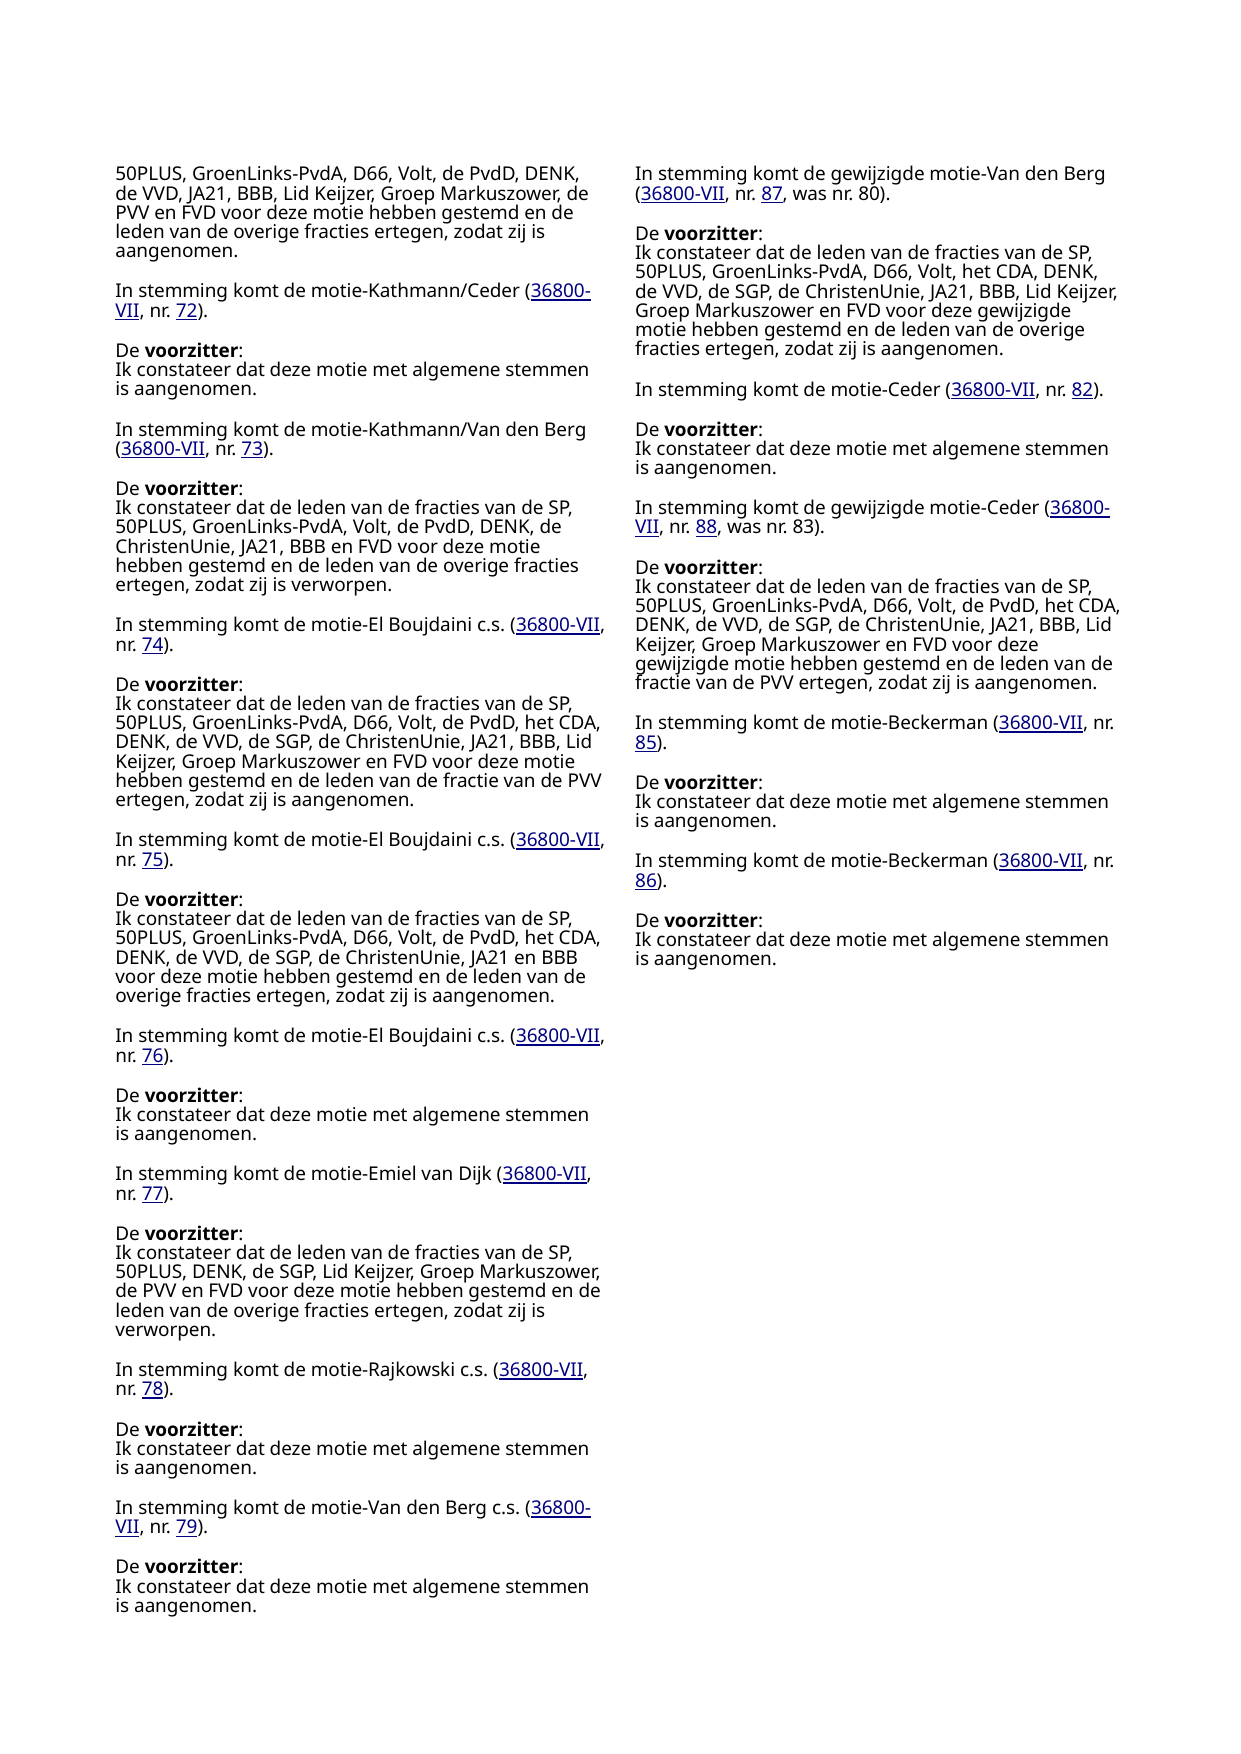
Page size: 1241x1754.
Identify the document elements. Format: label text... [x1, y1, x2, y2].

text De voorzitter: [115, 480, 605, 499]
text In stemming komt de motie-Van den Berg c.s. (36800-VII, nr. 79). [115, 1499, 605, 1538]
text In stemming komt de gewijzigde motie-Van den Berg (36800-VII, nr. 87, was nr. 80). [635, 165, 1125, 204]
text Ik constateer dat deze motie met algemene stemmen is aangenomen. [115, 1578, 605, 1616]
text De voorzitter: [115, 1558, 605, 1578]
text Ik constateer dat deze motie met algemene stemmen is aangenomen. [115, 1440, 605, 1478]
text In stemming komt de motie-Ceder (36800-VII, nr. 82). [635, 381, 1125, 400]
text In stemming komt de motie-Kathmann/Van den Berg (36800-VII, nr. 73). [115, 421, 605, 459]
text Ik constateer dat de leden van de fracties van de SP, 50PLUS, GroenLinks-PvdA, D66, Volt, de PvdD, het CDA, DENK, de VVD, de SGP, de ChristenUnie, JA21, BBB, Lid Keijzer, Groep Markuszower en FVD voor deze gewijzigde motie hebben gestemd en de leden van de fractie van de PVV ertegen, zodat zij is aangenomen. [635, 578, 1125, 693]
text In stemming komt de gewijzigde motie-Ceder (36800-VII, nr. 88, was nr. 83). [635, 499, 1125, 538]
text In stemming komt de motie-El Boujdaini c.s. (36800-VII, nr. 75). [115, 831, 605, 870]
text Ik constateer dat deze motie met algemene stemmen is aangenomen. [635, 440, 1125, 478]
text Ik constateer dat de leden van de fracties van de SP, 50PLUS, GroenLinks-PvdA, D66, Volt, de PvdD, het CDA, DENK, de VVD, de SGP, de ChristenUnie, JA21, BBB, Lid Keijzer, Groep Markuszower en FVD voor deze motie hebben gestemd en de leden van de fractie van de PVV ertegen, zodat zij is aangenomen. [115, 695, 605, 811]
text In stemming komt de motie-Rajkowski c.s. (36800-VII, nr. 78). [115, 1361, 605, 1400]
text In stemming komt de motie-Kathmann/Ceder (36800-VII, nr. 72). [115, 282, 605, 321]
text De voorzitter: [635, 421, 1125, 440]
text Ik constateer dat deze motie met algemene stemmen is aangenomen. [115, 361, 605, 400]
text De voorzitter: [635, 912, 1125, 931]
text Ik constateer dat de leden van de fracties van de SP, 50PLUS, GroenLinks-PvdA, Volt, de PvdD, DENK, de ChristenUnie, JA21, BBB en FVD voor deze motie hebben gestemd en de leden van de overige fracties ertegen, zodat zij is verworpen. [115, 499, 605, 596]
text In stemming komt de motie-El Boujdaini c.s. (36800-VII, nr. 74). [115, 616, 605, 655]
text 50PLUS, GroenLinks-PvdA, D66, Volt, de PvdD, DENK, de VVD, JA21, BBB, Lid Keijzer, Groep Markuszower, de PVV en FVD voor deze motie hebben gestemd en de leden van de overige fracties ertegen, zodat zij is aangenomen. [115, 165, 605, 262]
text De voorzitter: [115, 1421, 605, 1440]
text Ik constateer dat deze motie met algemene stemmen is aangenomen. [635, 793, 1125, 832]
text De voorzitter: [115, 676, 605, 695]
text In stemming komt de motie-Beckerman (36800-VII, nr. 85). [635, 714, 1125, 753]
text Ik constateer dat deze motie met algemene stemmen is aangenomen. [115, 1106, 605, 1144]
text In stemming komt de motie-Emiel van Dijk (36800-VII, nr. 77). [115, 1165, 605, 1204]
text De voorzitter: [635, 774, 1125, 793]
text Ik constateer dat de leden van de fracties van de SP, 50PLUS, GroenLinks-PvdA, D66, Volt, de PvdD, het CDA, DENK, de VVD, de SGP, de ChristenUnie, JA21 en BBB voor deze motie hebben gestemd en de leden van de overige fracties ertegen, zodat zij is aangenomen. [115, 910, 605, 1006]
text Ik constateer dat deze motie met algemene stemmen is aangenomen. [635, 931, 1125, 969]
text De voorzitter: [635, 225, 1125, 244]
text In stemming komt de motie-El Boujdaini c.s. (36800-VII, nr. 76). [115, 1027, 605, 1066]
text In stemming komt de motie-Beckerman (36800-VII, nr. 86). [635, 852, 1125, 891]
text Ik constateer dat de leden van de fracties van de SP, 50PLUS, DENK, de SGP, Lid Keijzer, Groep Markuszower, de PVV en FVD voor deze motie hebben gestemd en de leden van de overige fracties ertegen, zodat zij is verworpen. [115, 1244, 605, 1340]
text De voorzitter: [635, 559, 1125, 578]
text De voorzitter: [115, 891, 605, 910]
text De voorzitter: [115, 1087, 605, 1106]
text De voorzitter: [115, 342, 605, 361]
text De voorzitter: [115, 1225, 605, 1244]
text Ik constateer dat de leden van de fracties van de SP, 50PLUS, GroenLinks-PvdA, D66, Volt, het CDA, DENK, de VVD, de SGP, de ChristenUnie, JA21, BBB, Lid Keijzer, Groep Markuszower en FVD voor deze gewijzigde motie hebben gestemd en de leden van de overige fracties ertegen, zodat zij is aangenomen. [635, 244, 1125, 360]
